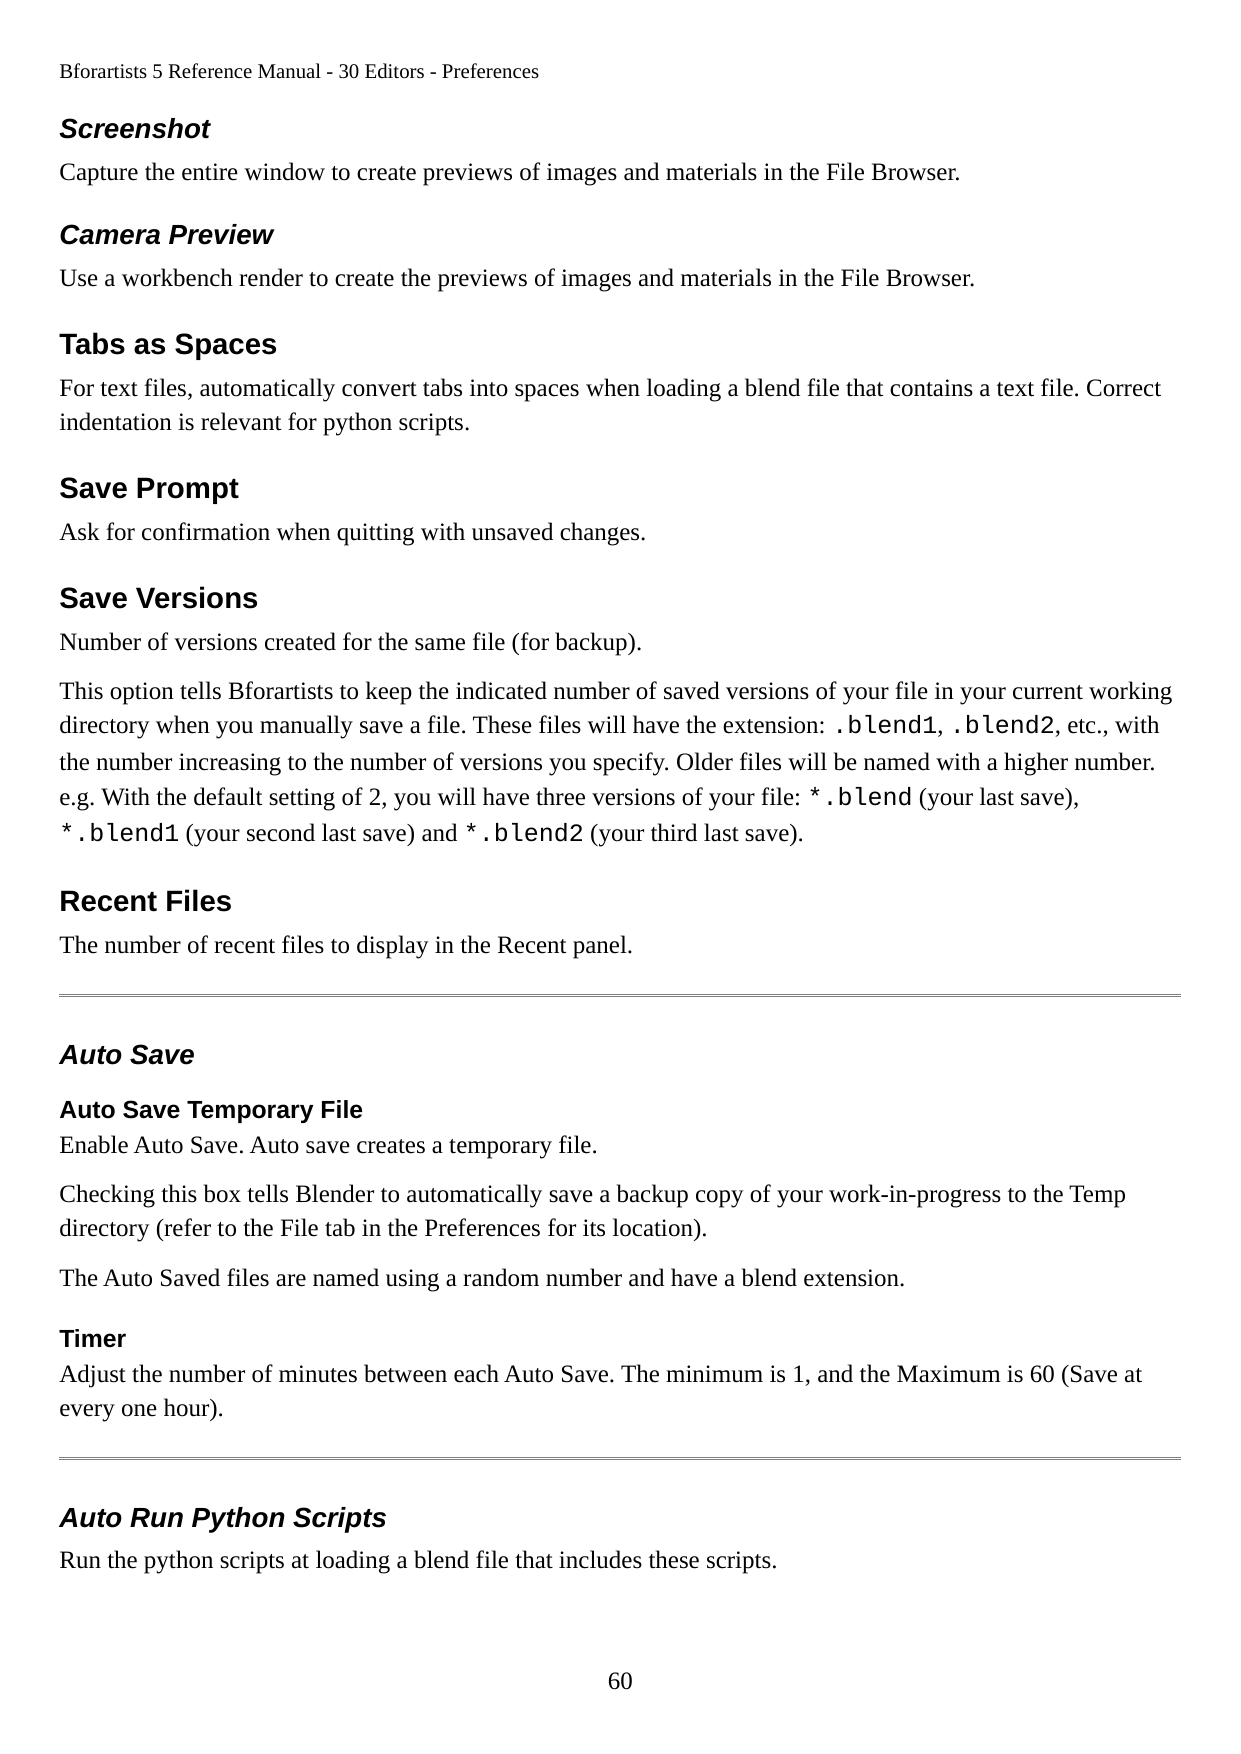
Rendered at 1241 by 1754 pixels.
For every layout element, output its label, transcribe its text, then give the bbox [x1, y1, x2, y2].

text This option tells Bforartists to keep the indicated number of saved versions of your file in your current working directory when you manually save a file. These files will have the extension: .blend1, .blend2, etc., with the number increasing to the number of versions you specify. Older files will be named with a higher number. e.g. With the default setting of 2, you will have three versions of your file: *.blend (your last save), *.blend1 (your second last save) and *.blend2 (your third last save). [59, 676, 1181, 849]
text The Auto Saved files are named using a random number and have a blend extension. [59, 1263, 1181, 1291]
subtitle Save Versions [59, 581, 1181, 614]
text Use a workbench render to create the previews of images and materials in the File Browser. [59, 263, 1181, 292]
text For text files, automatically convert tabs into spaces when loading a blend file that contains a text file. Correct indentation is relevant for python scripts. [59, 373, 1181, 436]
text Adjust the number of minutes between each Auto Save. The minimum is 1, and the Maximum is 60 (Save at every one hour). [59, 1359, 1181, 1422]
subtitle Timer [59, 1324, 1181, 1353]
subtitle Save Prompt [59, 471, 1181, 505]
text Number of versions created for the same file (for backup). [59, 627, 1181, 656]
subtitle Auto Save Temporary File [59, 1095, 1181, 1124]
subtitle Auto Run Python Scripts [59, 1501, 1181, 1533]
subtitle Camera Preview [59, 218, 1181, 250]
subtitle Recent Files [59, 884, 1181, 918]
text Enable Auto Save. Auto save creates a temporary file. [59, 1130, 1181, 1159]
text Ask for confirmation when quitting with unsaved changes. [59, 517, 1181, 546]
subtitle Tabs as Spaces [59, 327, 1181, 360]
text Run the python scripts at loading a blend file that includes these scripts. [59, 1546, 1181, 1574]
text Checking this box tells Blender to automatically save a backup copy of your work-in-progress to the Temp directory (refer to the File tab in the Preferences for its location). [59, 1179, 1181, 1242]
text The number of recent files to display in the Recent panel. [59, 931, 1181, 959]
subtitle Screenshot [59, 113, 1181, 144]
subtitle Auto Save [59, 1038, 1181, 1070]
text Capture the entire window to create previews of images and materials in the File Browser. [59, 157, 1181, 186]
